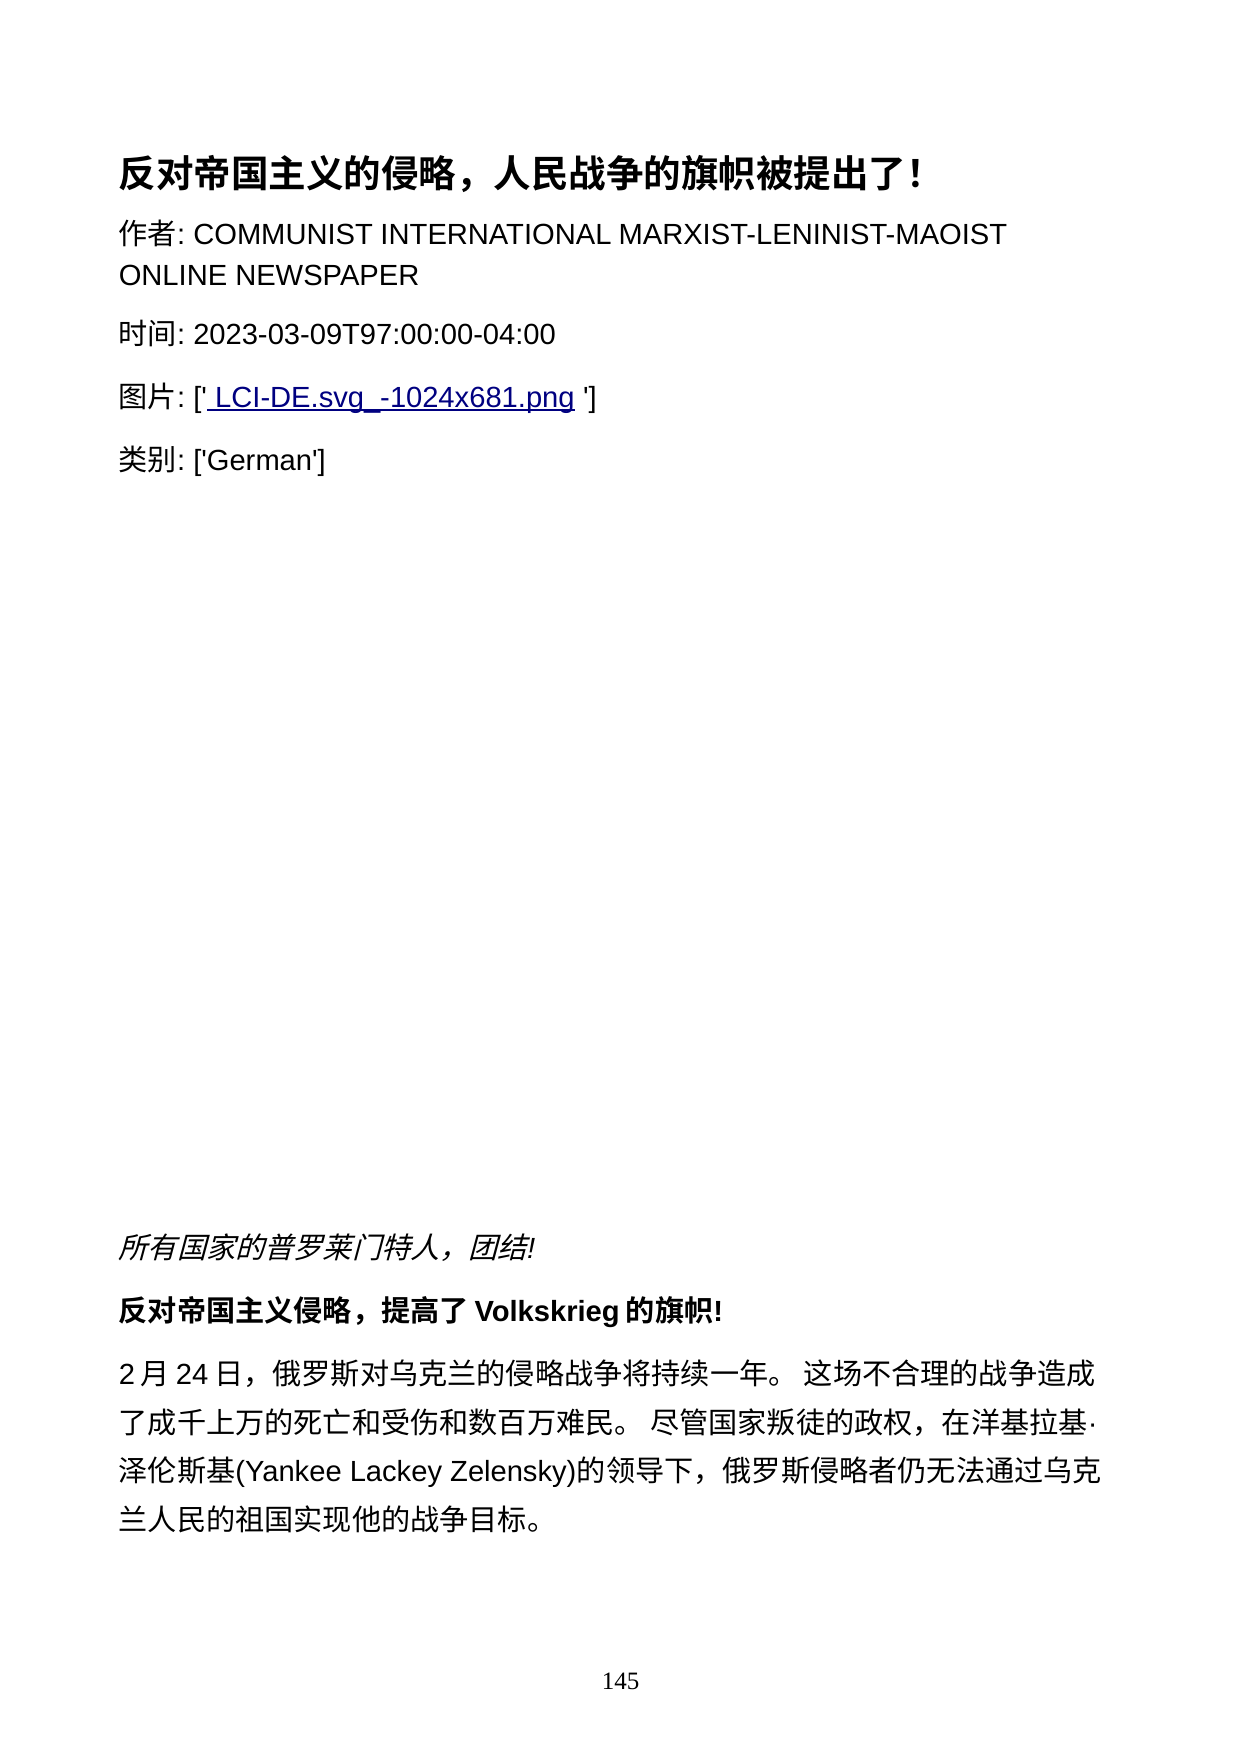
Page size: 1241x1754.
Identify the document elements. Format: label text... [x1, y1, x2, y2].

text 2月24日，俄罗斯对乌克兰的侵略战争将持续一年。 这场不合理的战争造成了成千上万的死亡和受伤和数百万难民。 尽管国家叛徒的政权，在洋基拉基·泽伦斯基(Yankee Lackey Zelensky)的领导下，俄罗斯侵略者仍无法通过乌克兰人民的祖国实现他的战争目标。 [118, 1351, 1122, 1538]
text 类别: ['German'] [118, 437, 1122, 479]
text 图片: [' LCI-DE.svg_-1024x681.png '] [118, 374, 1122, 416]
subtitle 反对帝国主义的侵略，人民战争的旗帜被提出了！ [118, 143, 1122, 198]
text 时间: 2023-03-09T97:00:00-04:00 [118, 311, 1122, 353]
text 作者: COMMUNIST INTERNATIONAL MARXIST-LENINIST-MAOIST ONLINE NEWSPAPER [118, 210, 1122, 291]
text 反对帝国主义侵略，提高了Volkskrieg的旗帜! [118, 1287, 1122, 1330]
text 所有国家的普罗莱门特人，团结! [118, 500, 1122, 1267]
